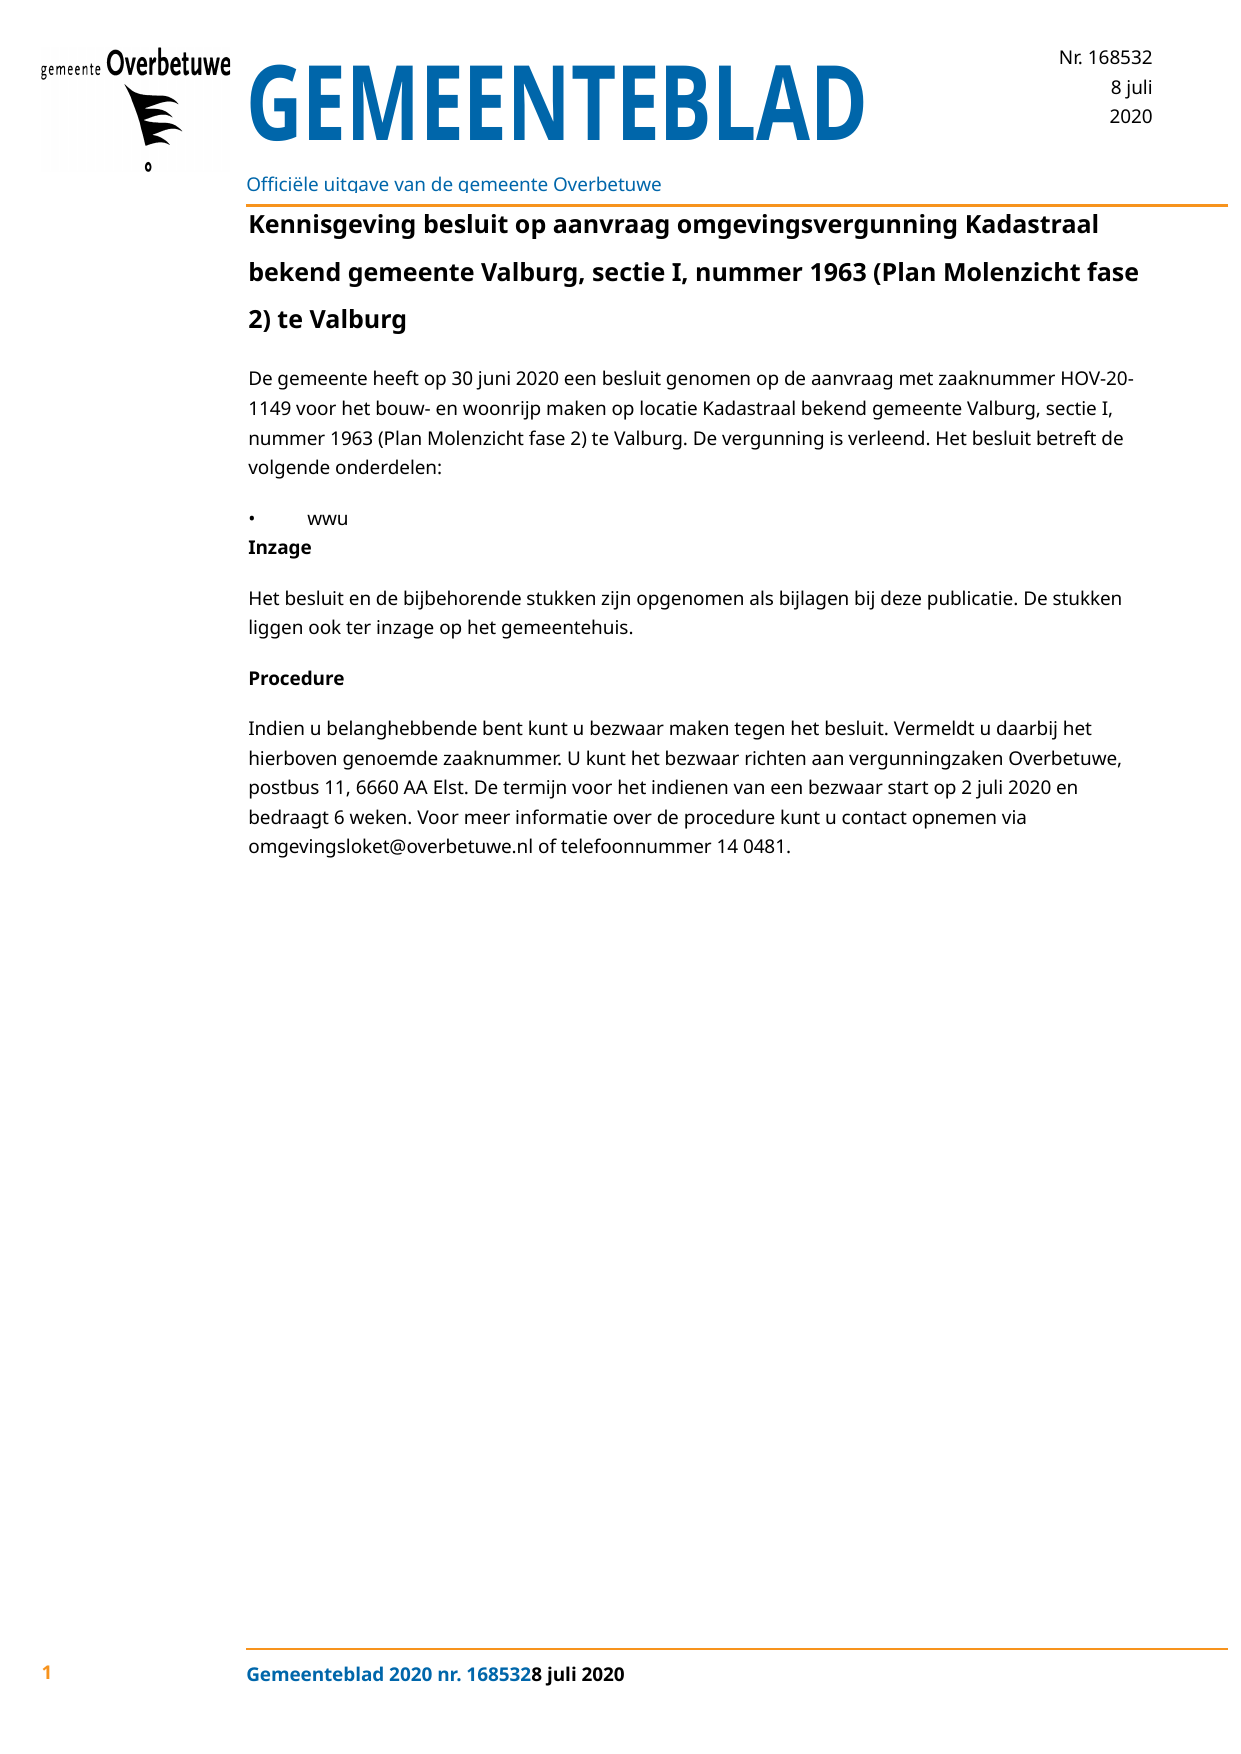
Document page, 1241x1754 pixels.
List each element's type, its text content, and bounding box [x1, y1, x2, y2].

picture [41, 47, 231, 172]
text Procedure [248, 665, 1152, 690]
text Kennisgeving besluit op aanvraag omgevingsvergunning Kadastraal bekend gemeente Valburg, sectie I, nummer 1963 (Plan Molenzicht fase 2) te Valburg [248, 207, 1152, 336]
text De gemeente heeft op 30 juni 2020 een besluit genomen op de aanvraag met zaaknummer HOV-20-1149 voor het bouw- en woonrijp maken op locatie Kadastraal bekend gemeente Valburg, sectie I, nummer 1963 (Plan Molenzicht fase 2) te Valburg. De vergunning is verleend. Het besluit betreft de volgende onderdelen: [248, 366, 1152, 480]
text Indien u belanghebbende bent kunt u bezwaar maken tegen het besluit. Vermeldt u daarbij het hierboven genoemde zaaknummer. U kunt het bezwaar richten aan vergunningzaken Overbetuwe, postbus 11, 6660 AA Elst. De termijn voor het indienen van een bezwaar start op 2 juli 2020 en bedraagt 6 weken. Voor meer informatie over de procedure kunt u contact opnemen via omgevingsloket@overbetuwe.nl of telefoonnummer 14 0481. [248, 715, 1152, 859]
text Het besluit en de bijbehorende stukken zijn opgenomen als bijlagen bij deze publicatie. De stukken liggen ook ter inzage op het gemeentehuis. [248, 585, 1152, 640]
text Inzage [248, 534, 1152, 560]
list wwu [248, 505, 1152, 530]
